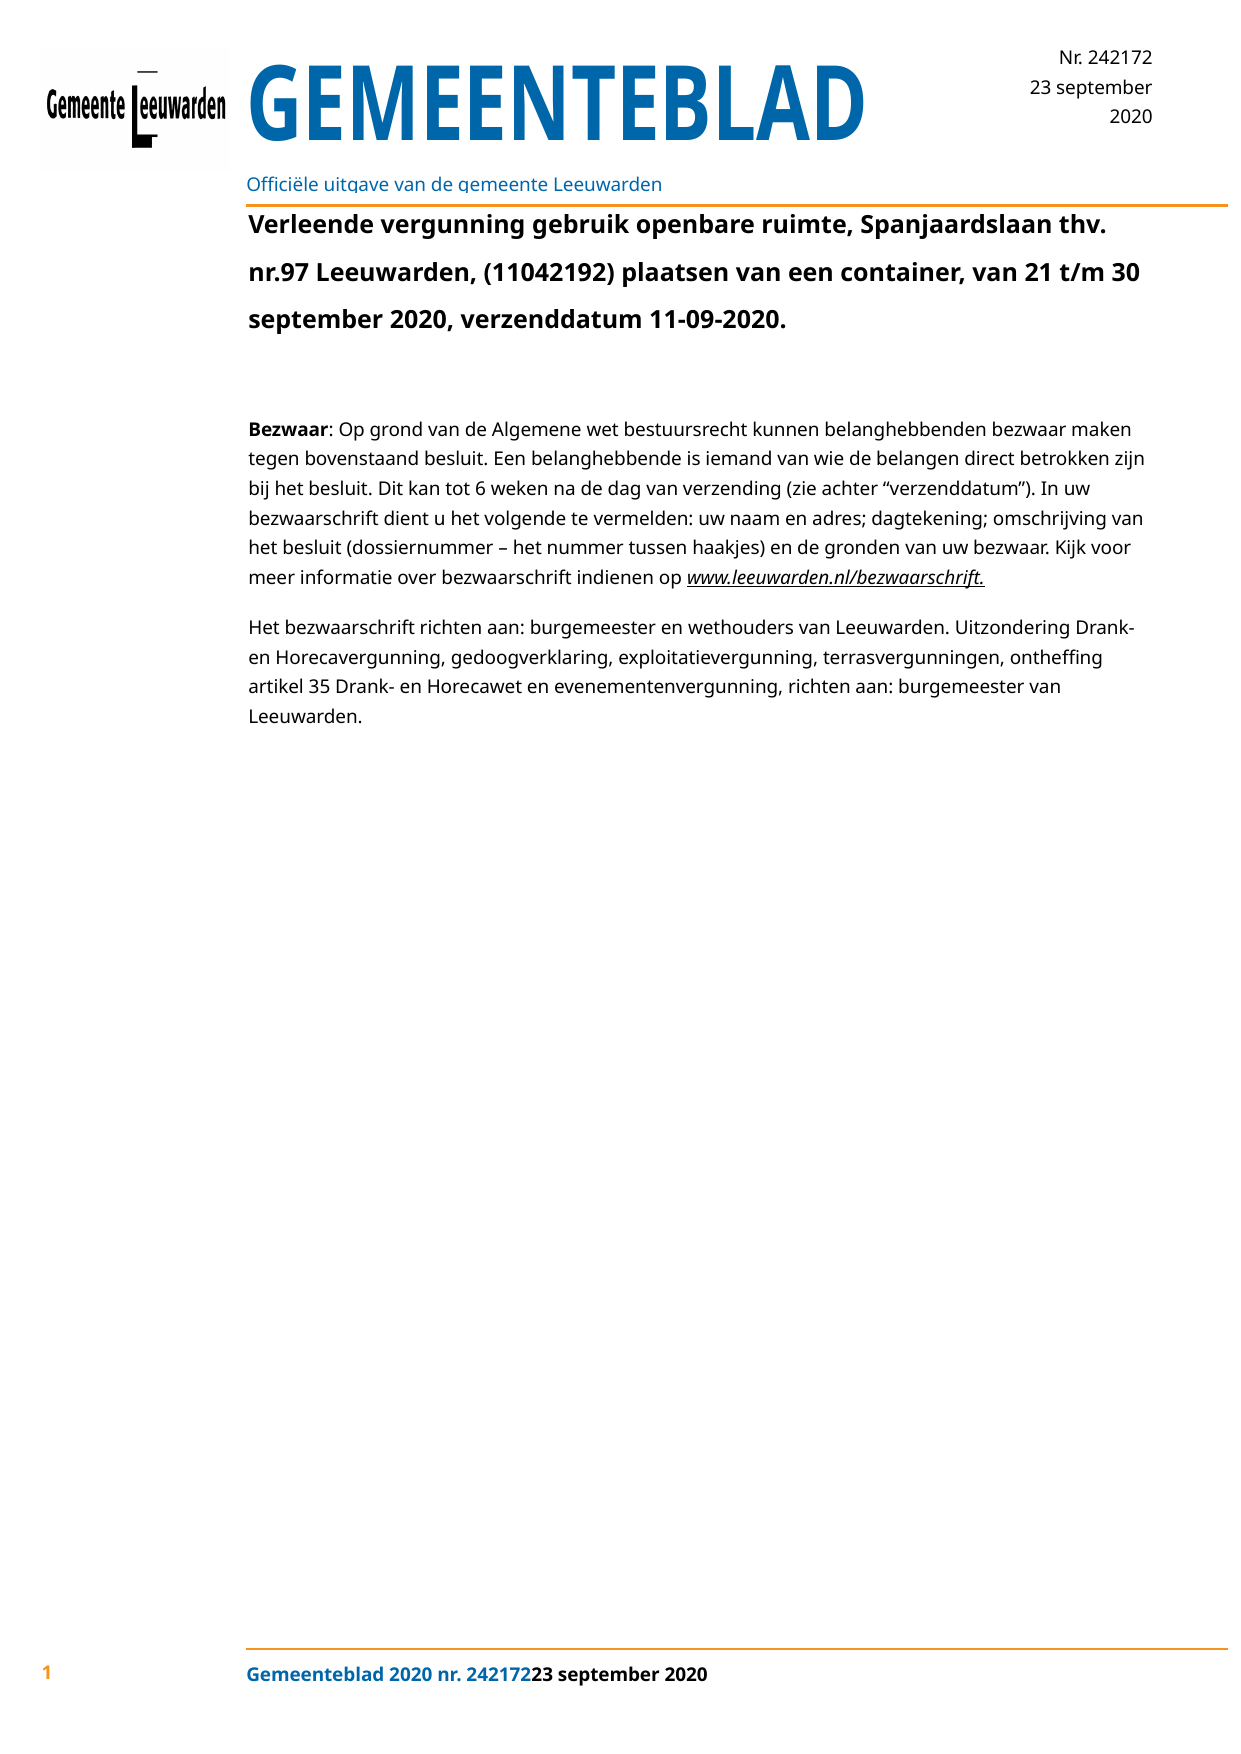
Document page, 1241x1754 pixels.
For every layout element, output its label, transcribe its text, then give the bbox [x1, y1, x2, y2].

text Verleende vergunning gebruik openbare ruimte, Spanjaardslaan thv. nr.97 Leeuwarden, (11042192) plaatsen van een container, van 21 t/m 30 september 2020, verzenddatum 11-09-2020. [248, 207, 1152, 336]
picture [41, 47, 231, 172]
text Bezwaar: Op grond van de Algemene wet bestuursrecht kunnen belanghebbenden bezwaar maken tegen bovenstaand besluit. Een belanghebbende is iemand van wie de belangen direct betrokken zijn bij het besluit. Dit kan tot 6 weken na de dag van verzending (zie achter “verzenddatum”). In uw bezwaarschrift dient u het volgende te vermelden: uw naam en adres; dagtekening; omschrijving van het besluit (dossiernummer – het nummer tussen haakjes) en de gronden van uw bezwaar. Kijk voor meer informatie over bezwaarschrift indienen op www.leeuwarden.nl/bezwaarschrift. [248, 416, 1152, 589]
text Het bezwaarschrift richten aan: burgemeester en wethouders van Leeuwarden. Uitzondering Drank- en Horecavergunning, gedoogverklaring, exploitatievergunning, terrasvergunningen, ontheffing artikel 35 Drank- en Horecawet en evenementenvergunning, richten aan: burgemeester van Leeuwarden. [248, 614, 1152, 729]
